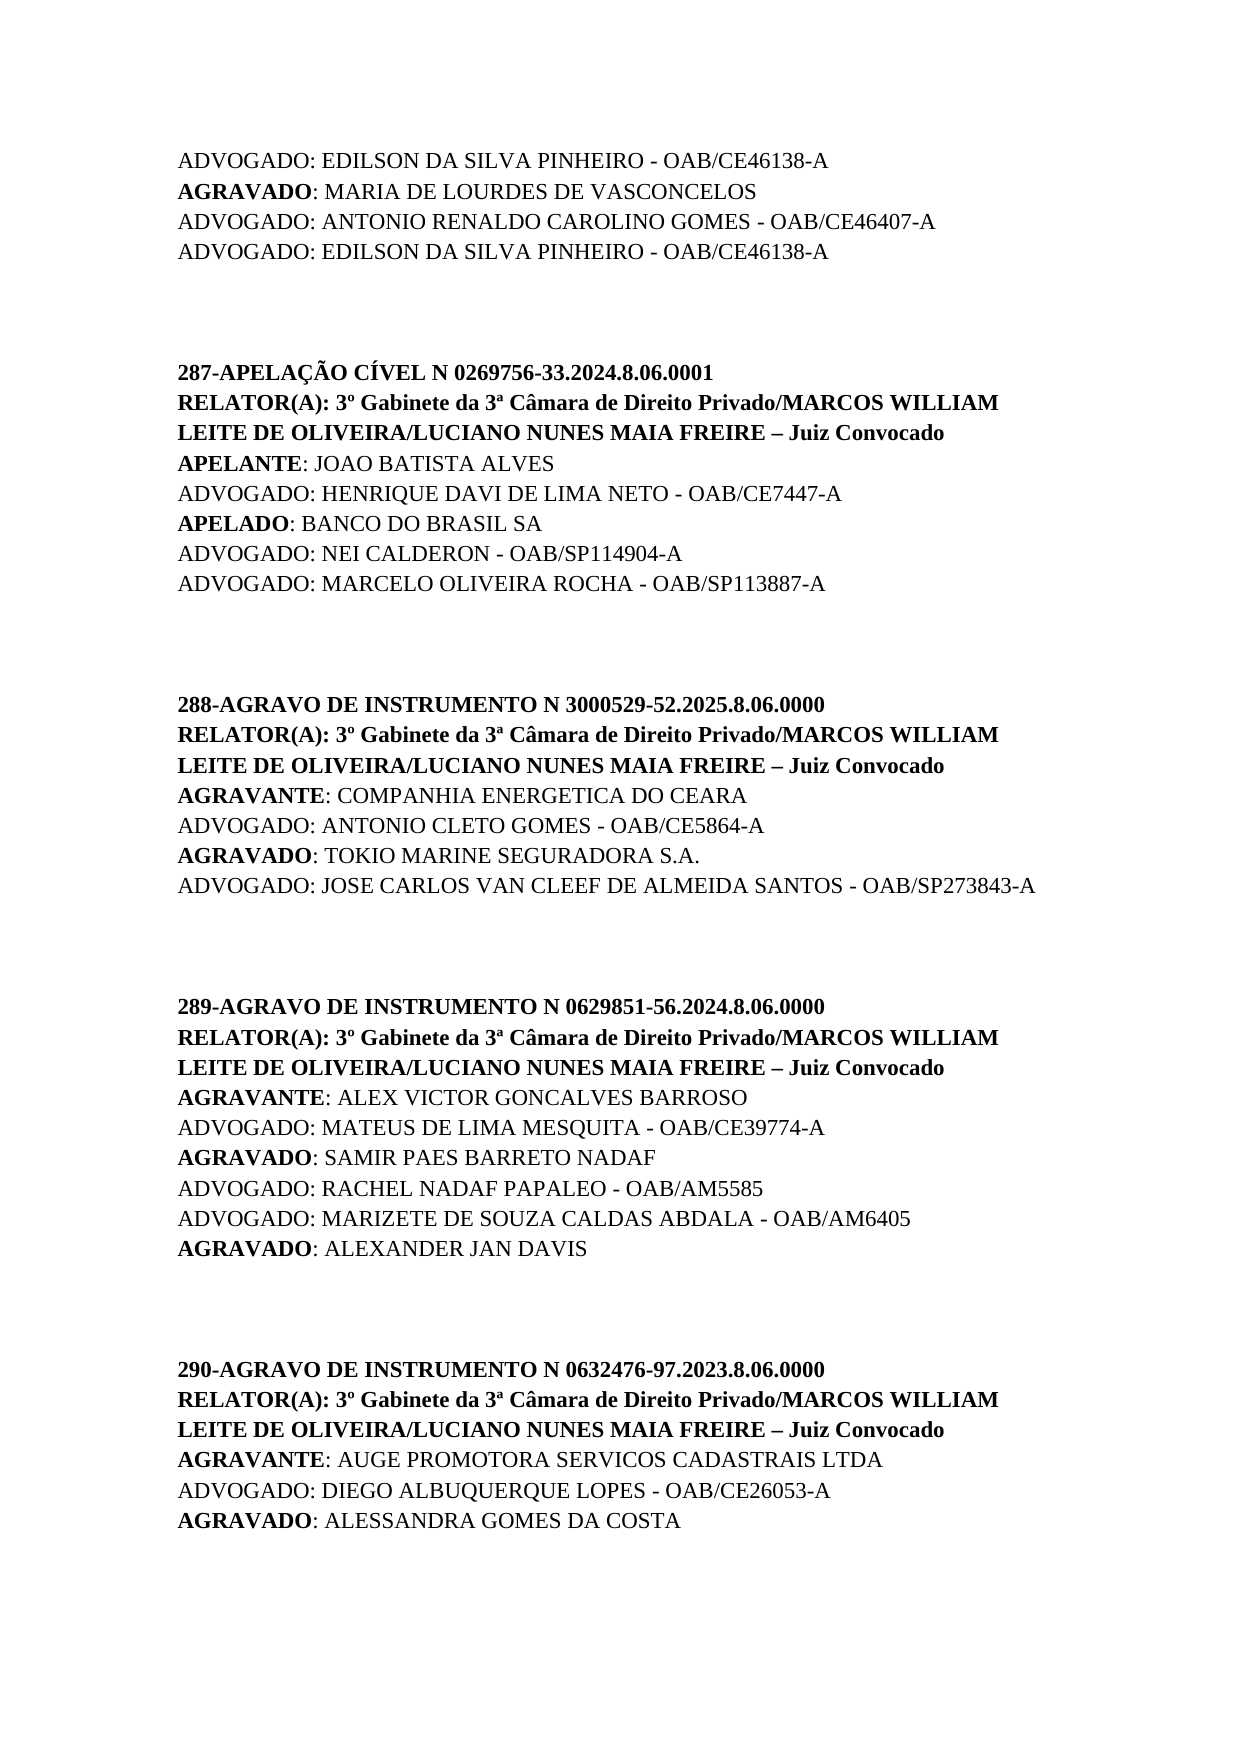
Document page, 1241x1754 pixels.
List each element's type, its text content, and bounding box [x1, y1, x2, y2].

text ADVOGADO: EDILSON DA SILVA PINHEIRO - OAB/CE46138-A AGRAVADO: MARIA DE LOURDES DE VASCONCELOS ADVOGADO: ANTONIO RENALDO CAROLINO GOMES - OAB/CE46407-A ADVOGADO: EDILSON DA SILVA PINHEIRO - OAB/CE46138-A 287-APELAÇÃO CÍVEL N 0269756-33.2024.8.06.0001 RELATOR(A): 3º Gabinete da 3ª Câmara de Direito Privado/MARCOS WILLIAM LEITE DE OLIVEIRA/LUCIANO NUNES MAIA FREIRE – Juiz Convocado APELANTE: JOAO BATISTA ALVES ADVOGADO: HENRIQUE DAVI DE LIMA NETO - OAB/CE7447-A APELADO: BANCO DO BRASIL SA ADVOGADO: NEI CALDERON - OAB/SP114904-A ADVOGADO: MARCELO OLIVEIRA ROCHA - OAB/SP113887-A 288-AGRAVO DE INSTRUMENTO N 3000529-52.2025.8.06.0000 RELATOR(A): 3º Gabinete da 3ª Câmara de Direito Privado/MARCOS WILLIAM LEITE DE OLIVEIRA/LUCIANO NUNES MAIA FREIRE – Juiz Convocado AGRAVANTE: COMPANHIA ENERGETICA DO CEARA ADVOGADO: ANTONIO CLETO GOMES - OAB/CE5864-A AGRAVADO: TOKIO MARINE SEGURADORA S.A. ADVOGADO: JOSE CARLOS VAN CLEEF DE ALMEIDA SANTOS - OAB/SP273843-A 289-AGRAVO DE INSTRUMENTO N 0629851-56.2024.8.06.0000 RELATOR(A): 3º Gabinete da 3ª Câmara de Direito Privado/MARCOS WILLIAM LEITE DE OLIVEIRA/LUCIANO NUNES MAIA FREIRE – Juiz Convocado AGRAVANTE: ALEX VICTOR GONCALVES BARROSO ADVOGADO: MATEUS DE LIMA MESQUITA - OAB/CE39774-A AGRAVADO: SAMIR PAES BARRETO NADAF ADVOGADO: RACHEL NADAF PAPALEO - OAB/AM5585 ADVOGADO: MARIZETE DE SOUZA CALDAS ABDALA - OAB/AM6405 AGRAVADO: ALEXANDER JAN DAVIS 290-AGRAVO DE INSTRUMENTO N 0632476-97.2023.8.06.0000 RELATOR(A): 3º Gabinete da 3ª Câmara de Direito Privado/MARCOS WILLIAM LEITE DE OLIVEIRA/LUCIANO NUNES MAIA FREIRE – Juiz Convocado AGRAVANTE: AUGE PROMOTORA SERVICOS CADASTRAIS LTDA ADVOGADO: DIEGO ALBUQUERQUE LOPES - OAB/CE26053-A AGRAVADO: ALESSANDRA GOMES DA COSTA [177, 148, 1063, 1594]
